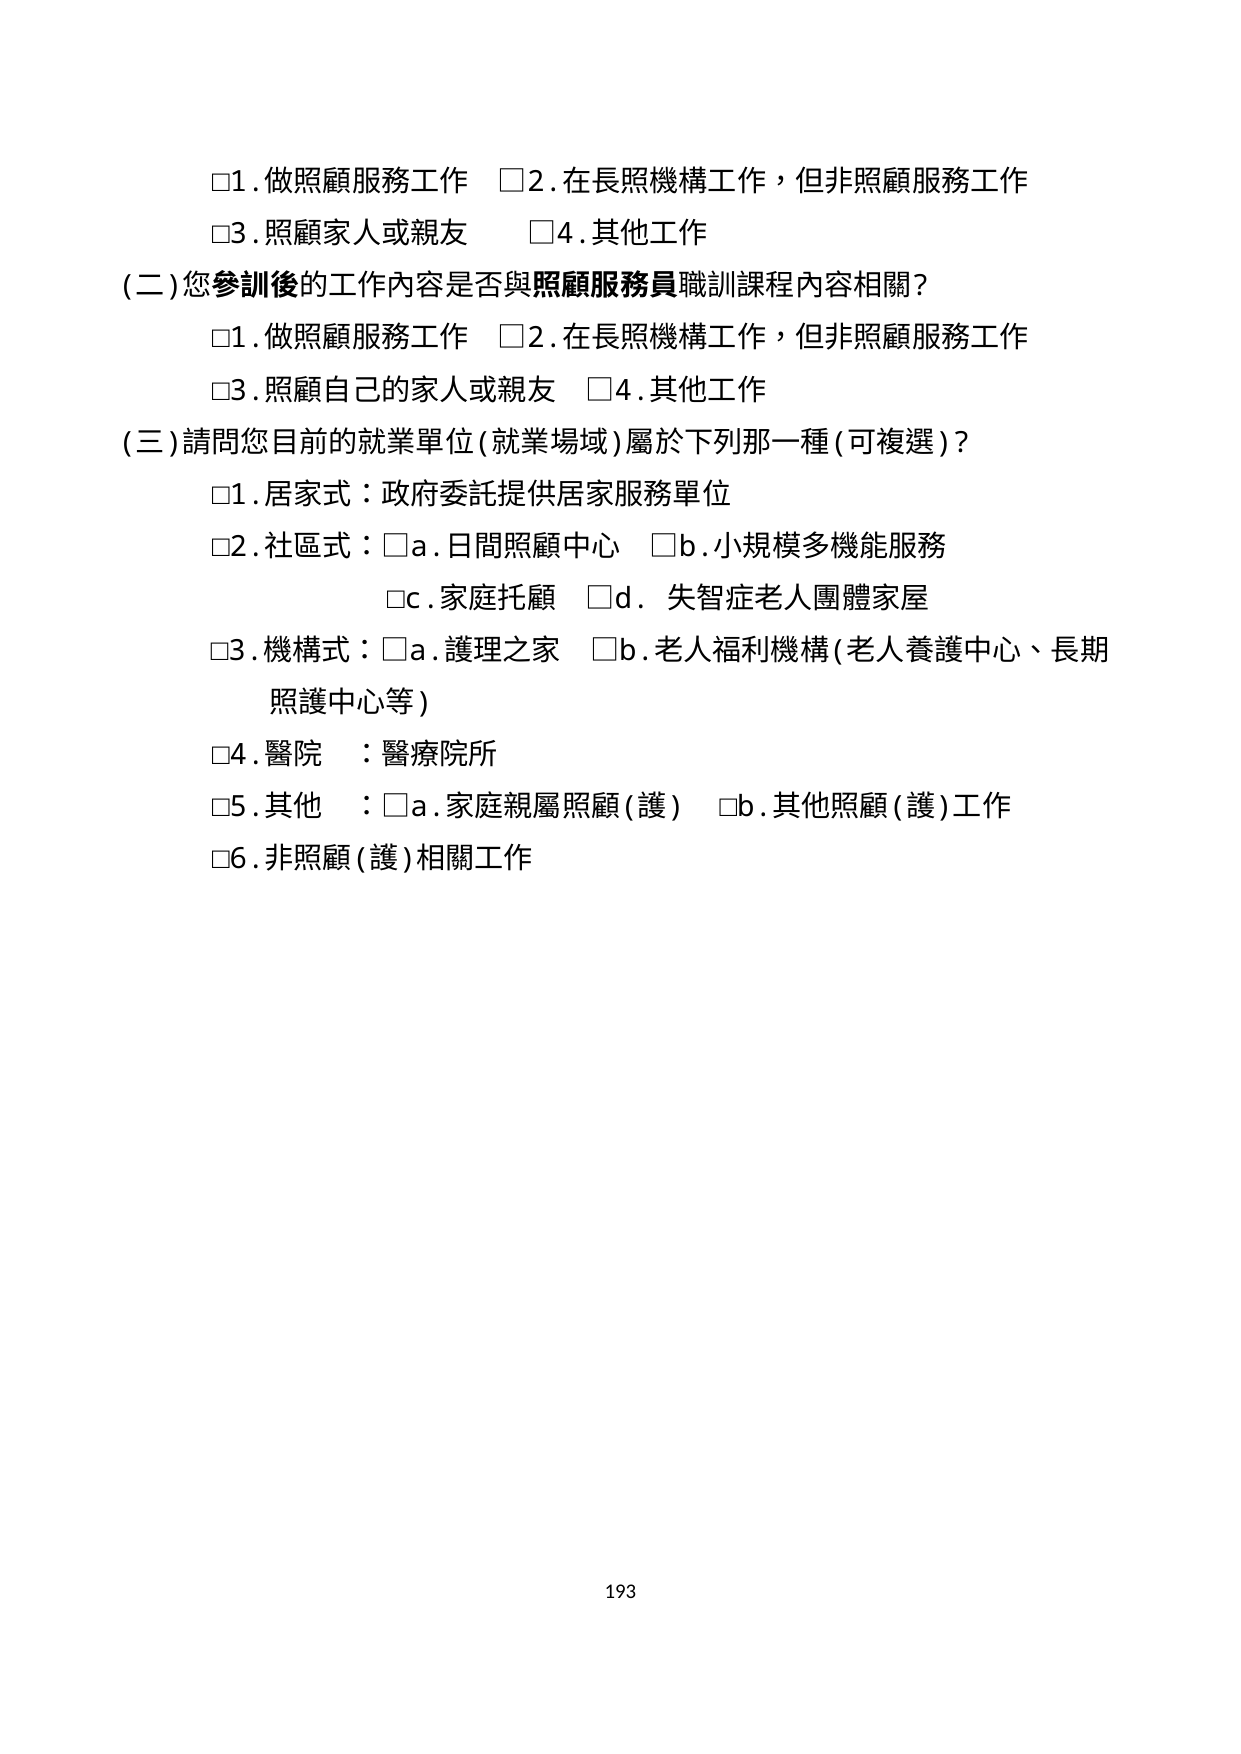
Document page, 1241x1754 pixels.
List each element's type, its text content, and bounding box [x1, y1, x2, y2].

text □1.做照顧服務工作 □2.在長照機構工作，但非照顧服務工作 [168, 306, 1122, 358]
text □1.居家式：政府委託提供居家服務單位 [168, 462, 1122, 514]
text (三)請問您目前的就業單位(就業場域)屬於下列那一種(可複選)? [118, 410, 1122, 462]
text □3.照顧自己的家人或親友 □4.其他工作 [168, 358, 1122, 410]
text □2.社區式：□a.日間照顧中心 □b.小規模多機能服務 [168, 514, 1122, 567]
text (二)您參訓後的工作內容是否與照顧服務員職訓課程內容相關? [118, 254, 1122, 306]
text □1.做照顧服務工作 □2.在長照機構工作，但非照顧服務工作 [168, 150, 1122, 202]
text □6.非照顧(護)相關工作 [168, 827, 1122, 879]
text □4.醫院 ：醫療院所 [168, 723, 1122, 775]
text □c.家庭托顧 □d. 失智症老人團體家屋 [168, 567, 1122, 619]
text □3.機構式：□a.護理之家 □b.老人福利機構(老人養護中心、長期照護中心等) [211, 619, 1122, 723]
text □3.照顧家人或親友 □4.其他工作 [168, 202, 1122, 254]
text □5.其他 ：□a.家庭親屬照顧(護) □b.其他照顧(護)工作 [168, 775, 1122, 827]
